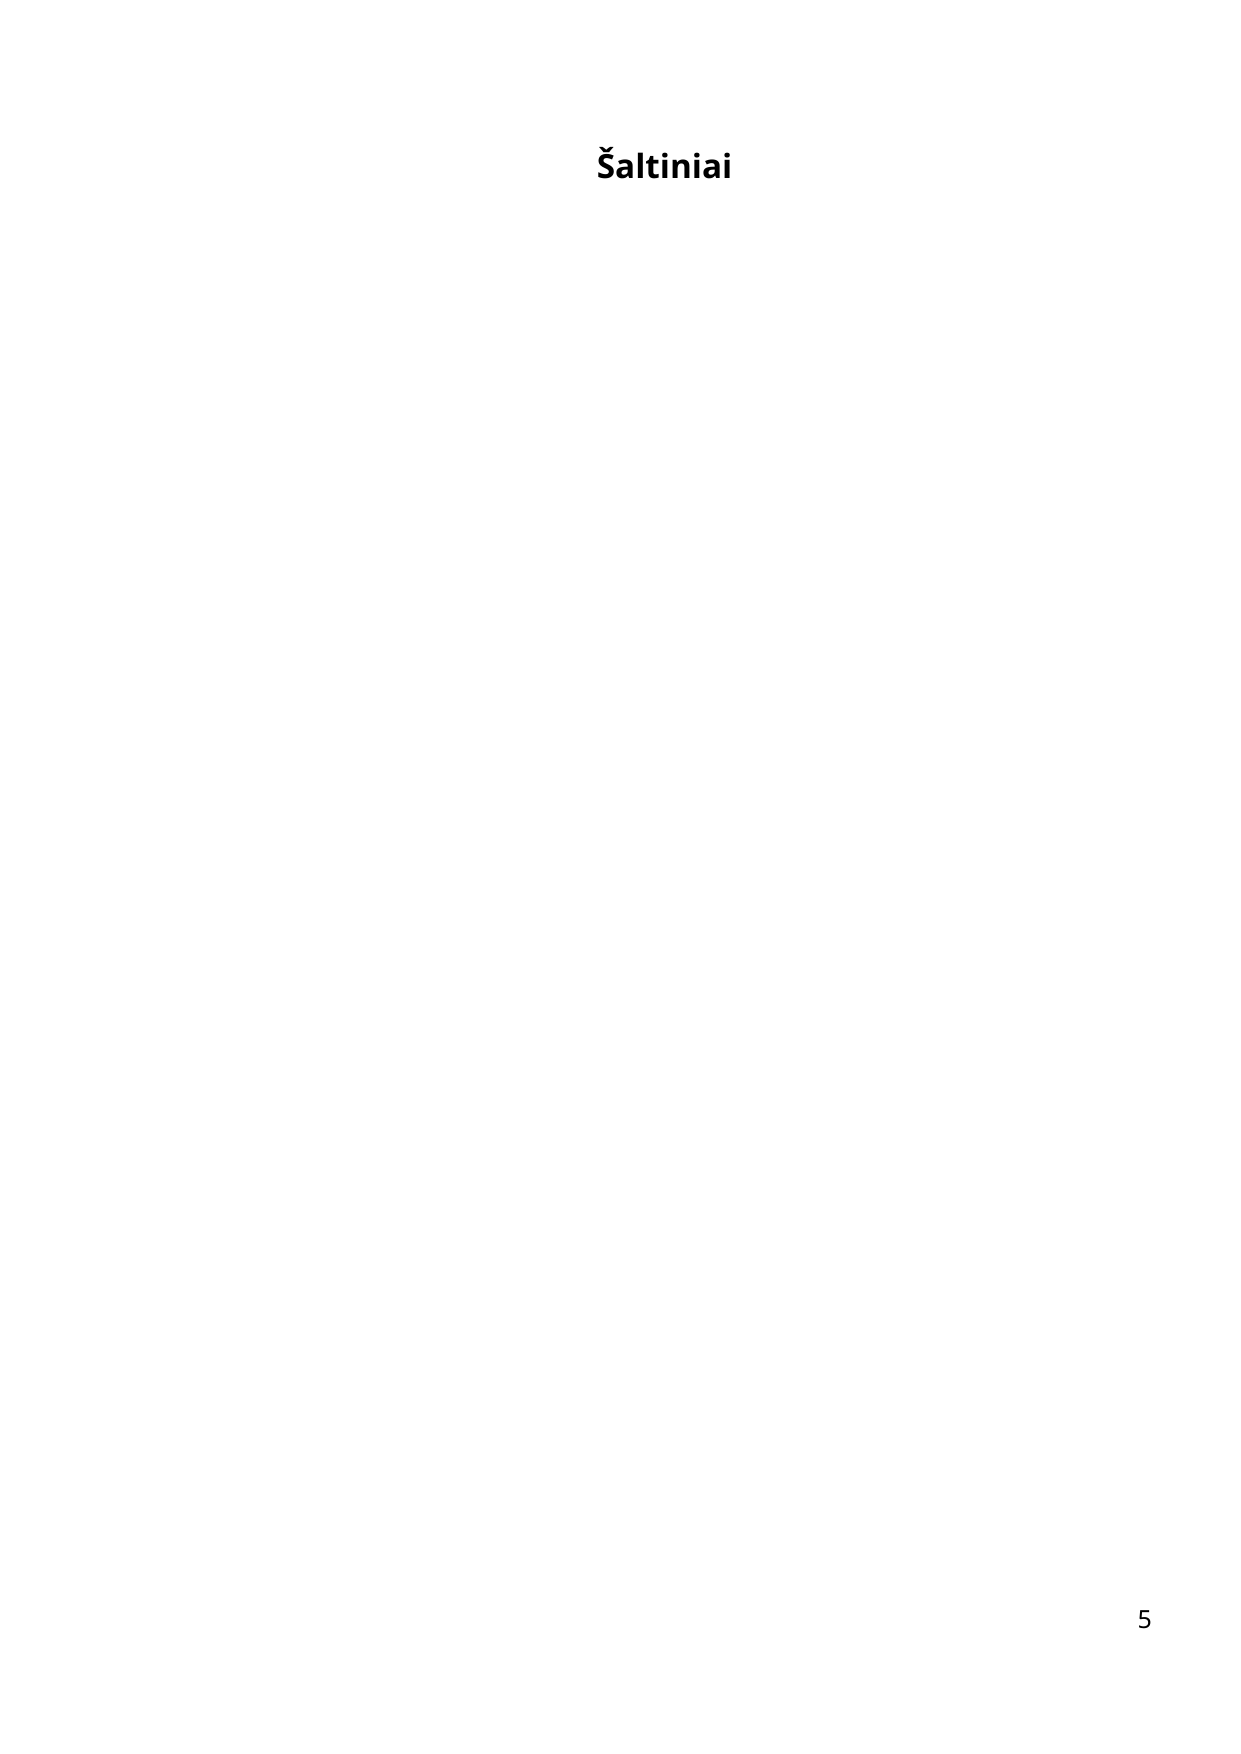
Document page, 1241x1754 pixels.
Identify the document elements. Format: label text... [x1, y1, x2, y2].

subtitle Šaltiniai [177, 143, 1152, 188]
